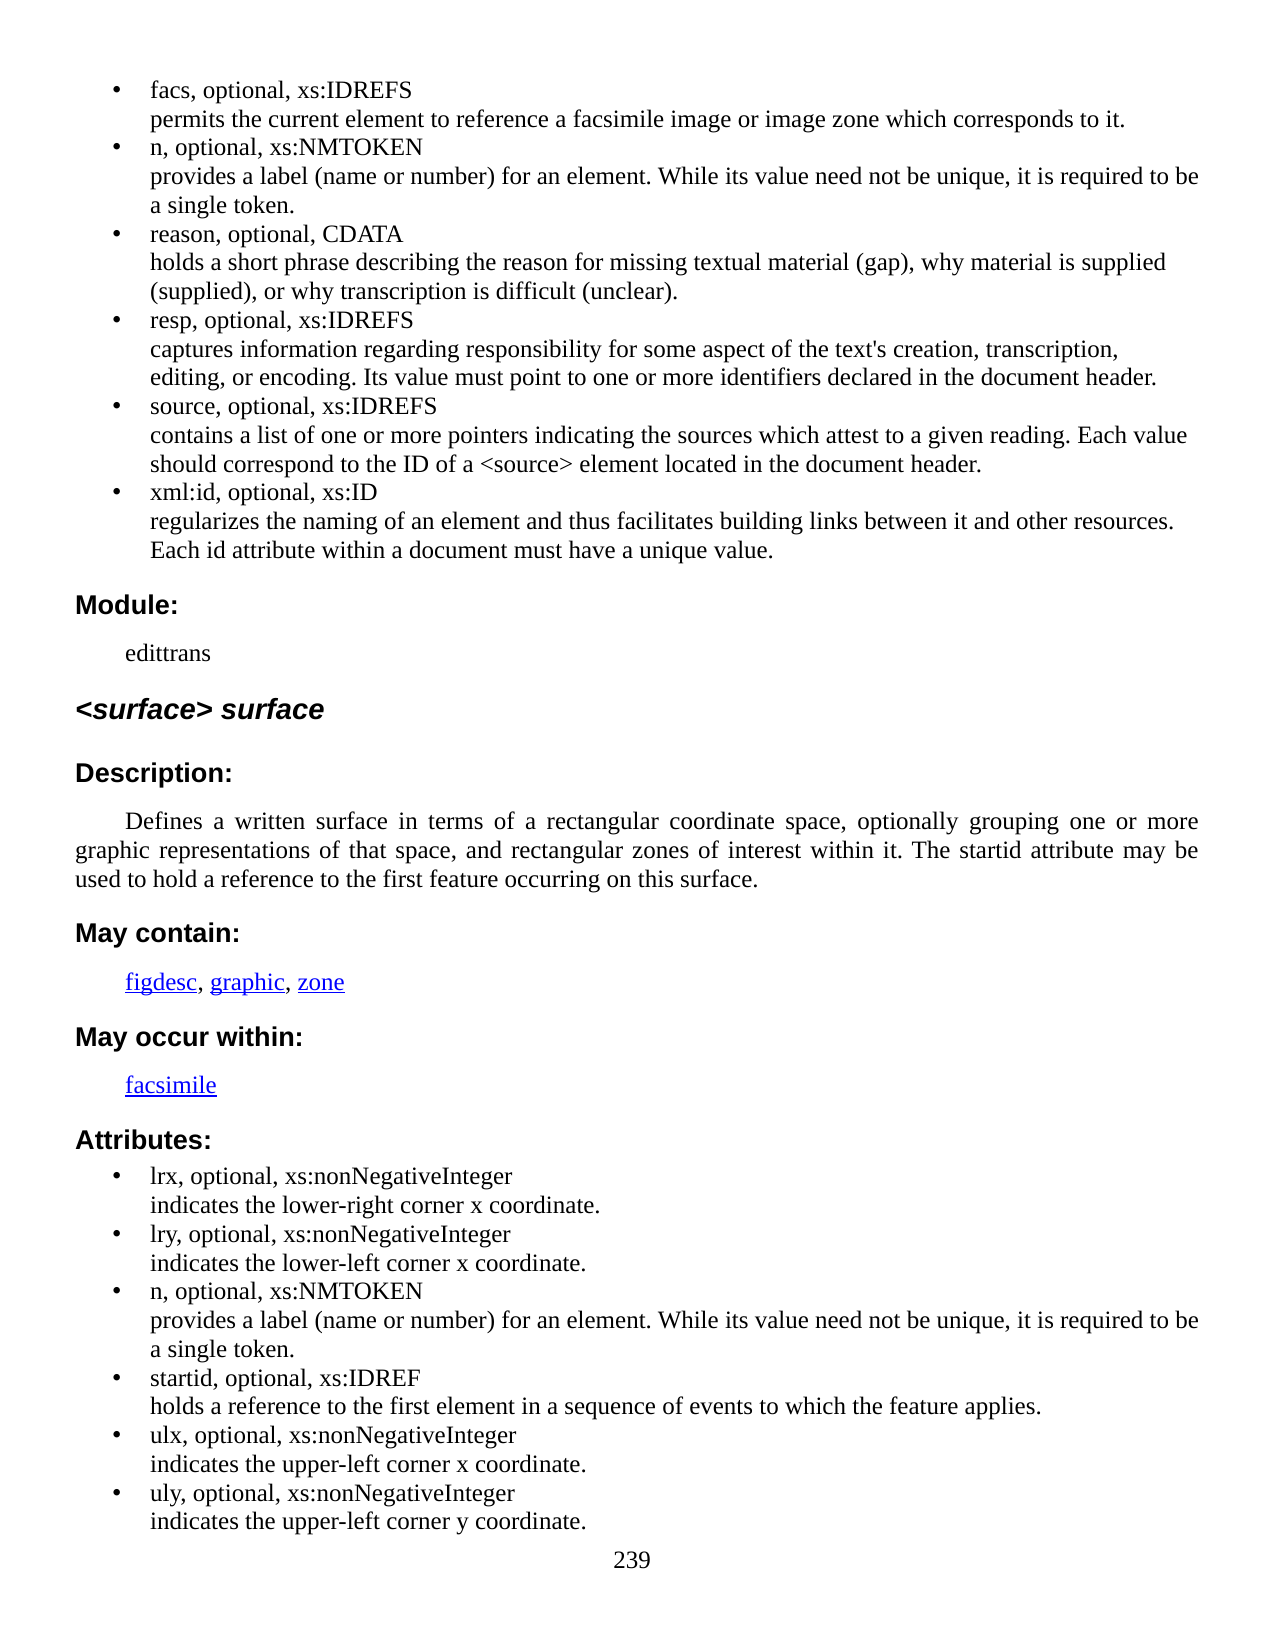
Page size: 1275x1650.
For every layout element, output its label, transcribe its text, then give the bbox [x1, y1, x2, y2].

list uly, optional, xs:nonNegativeInteger indicates the upper-left corner y coordinate. [112, 1478, 1200, 1535]
text figdesc, graphic, zone [75, 967, 1200, 996]
subtitle May occur within: [75, 1021, 1200, 1052]
list reason, optional, CDATA holds a short phrase describing the reason for missing textual material (gap), why material is supplied (supplied), or why transcription is difficult (unclear). [112, 219, 1200, 305]
list resp, optional, xs:IDREFS captures information regarding responsibility for some aspect of the text's creation, transcription, editing, or encoding. Its value must point to one or more identifiers declared in the document header. [112, 305, 1200, 391]
subtitle Attributes: [75, 1124, 1200, 1155]
text edittrans [75, 638, 1200, 667]
subtitle May contain: [75, 917, 1200, 949]
list lrx, optional, xs:nonNegativeInteger indicates the lower-right corner x coordinate. [112, 1161, 1200, 1219]
list source, optional, xs:IDREFS contains a list of one or more pointers indicating the sources which attest to a given reading. Each value should correspond to the ID of a <source> element located in the document header. [112, 391, 1200, 477]
list facs, optional, xs:IDREFS permits the current element to reference a facsimile image or image zone which corresponds to it. [112, 75, 1200, 132]
text facsimile [75, 1070, 1200, 1099]
subtitle Module: [75, 589, 1200, 620]
list startid, optional, xs:IDREF holds a reference to the first element in a sequence of events to which the feature applies. [112, 1363, 1200, 1420]
list ulx, optional, xs:nonNegativeInteger indicates the upper-left corner x coordinate. [112, 1420, 1200, 1478]
list xml:id, optional, xs:ID regularizes the naming of an element and thus facilitates building links between it and other resources. Each id attribute within a document must have a unique value. [112, 477, 1200, 564]
subtitle Description: [75, 757, 1200, 788]
list lry, optional, xs:nonNegativeInteger indicates the lower-left corner x coordinate. [112, 1219, 1200, 1276]
subtitle <surface> surface [75, 692, 1200, 726]
list n, optional, xs:NMTOKEN provides a label (name or number) for an element. While its value need not be unique, it is required to be a single token. [112, 132, 1200, 219]
text Defines a written surface in terms of a rectangular coordinate space, optionally grouping one or more graphic representations of that space, and rectangular zones of interest within it. The startid attribute may be used to hold a reference to the first feature occurring on this surface. [75, 806, 1200, 892]
list n, optional, xs:NMTOKEN provides a label (name or number) for an element. While its value need not be unique, it is required to be a single token. [112, 1276, 1200, 1363]
